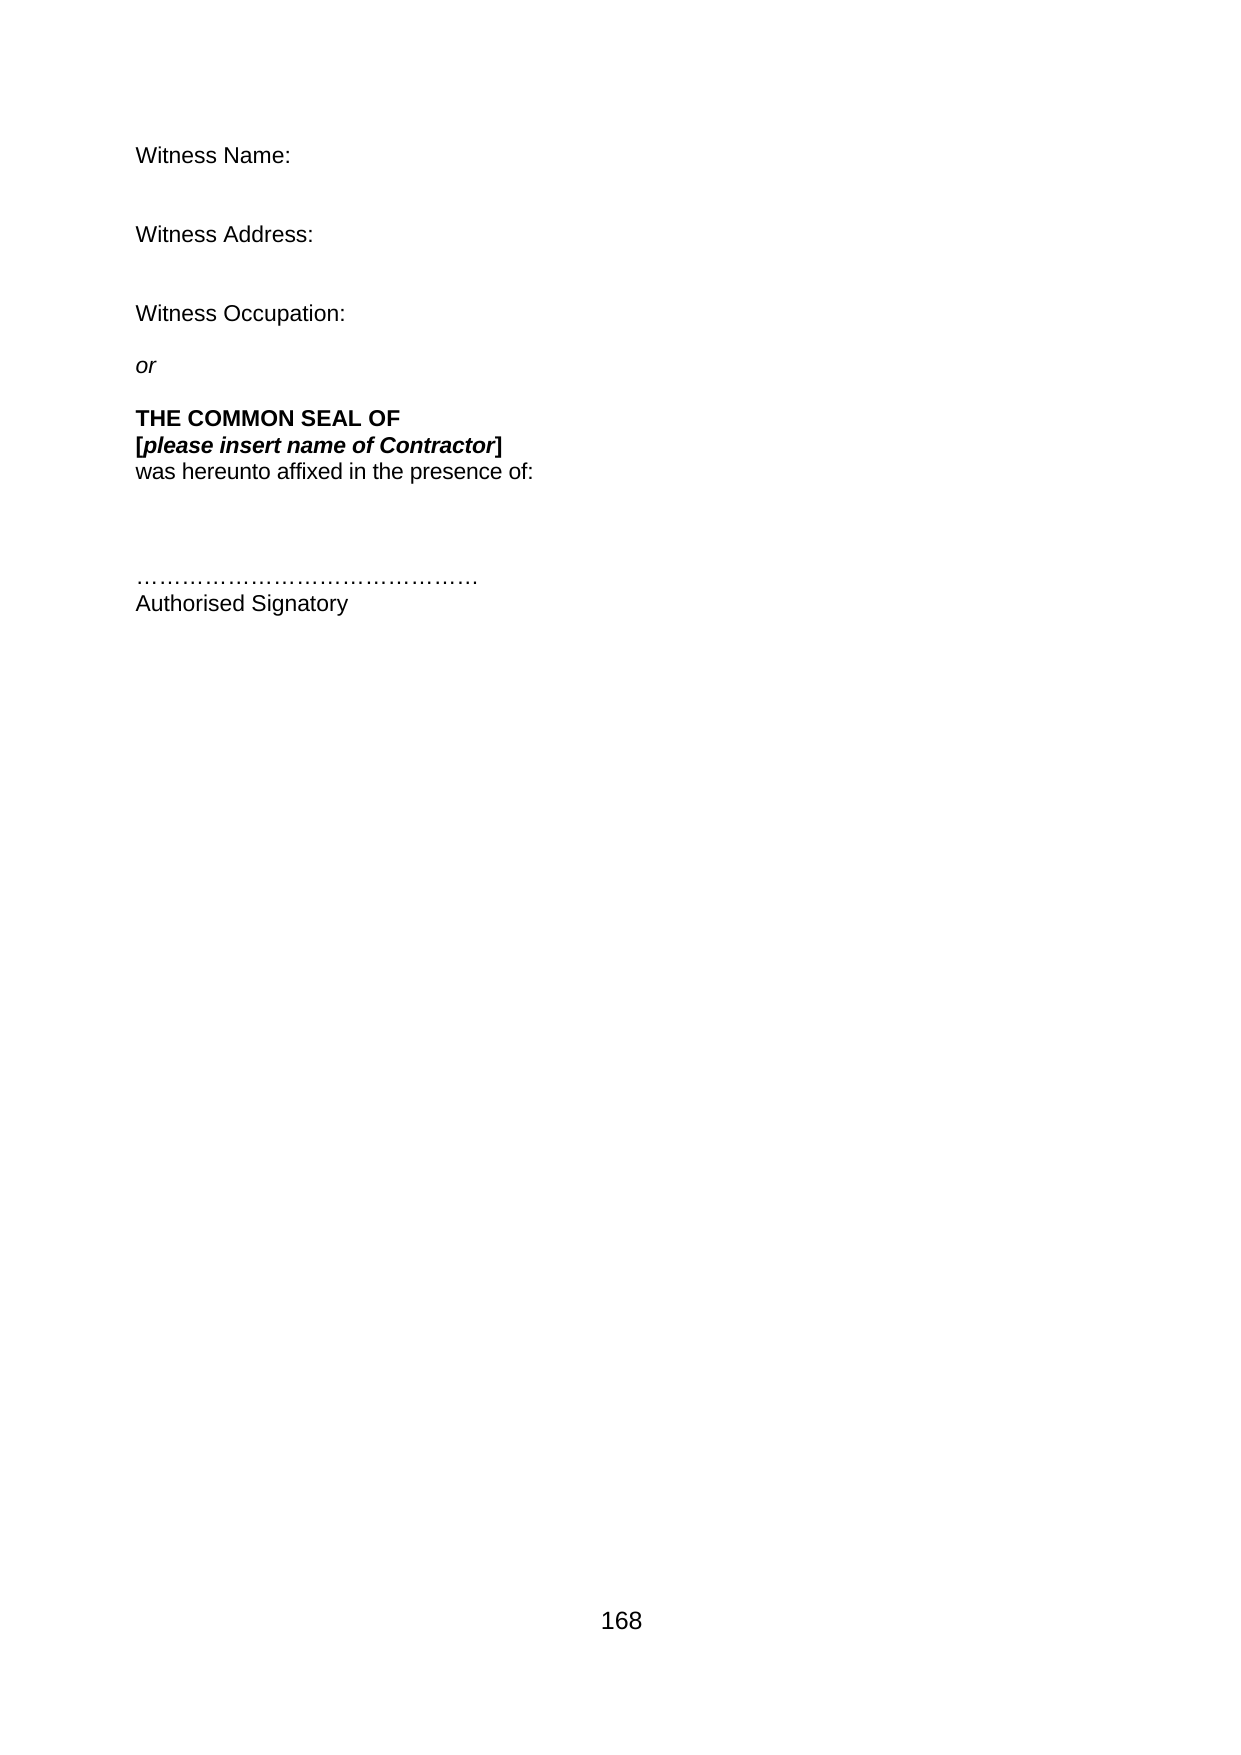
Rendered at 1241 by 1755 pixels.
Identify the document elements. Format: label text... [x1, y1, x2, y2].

text [please insert name of Contractor] [135, 432, 1107, 458]
text Witness Occupation: [135, 300, 1107, 326]
text Witness Address: [135, 221, 1107, 247]
text Authorised Signatory [135, 590, 1107, 616]
text Witness Name: [135, 142, 1107, 168]
text was hereunto affixed in the presence of: [135, 458, 1107, 484]
text ……………………………………… [135, 563, 1107, 590]
text or [135, 352, 1107, 379]
text THE COMMON SEAL OF [135, 405, 1107, 432]
